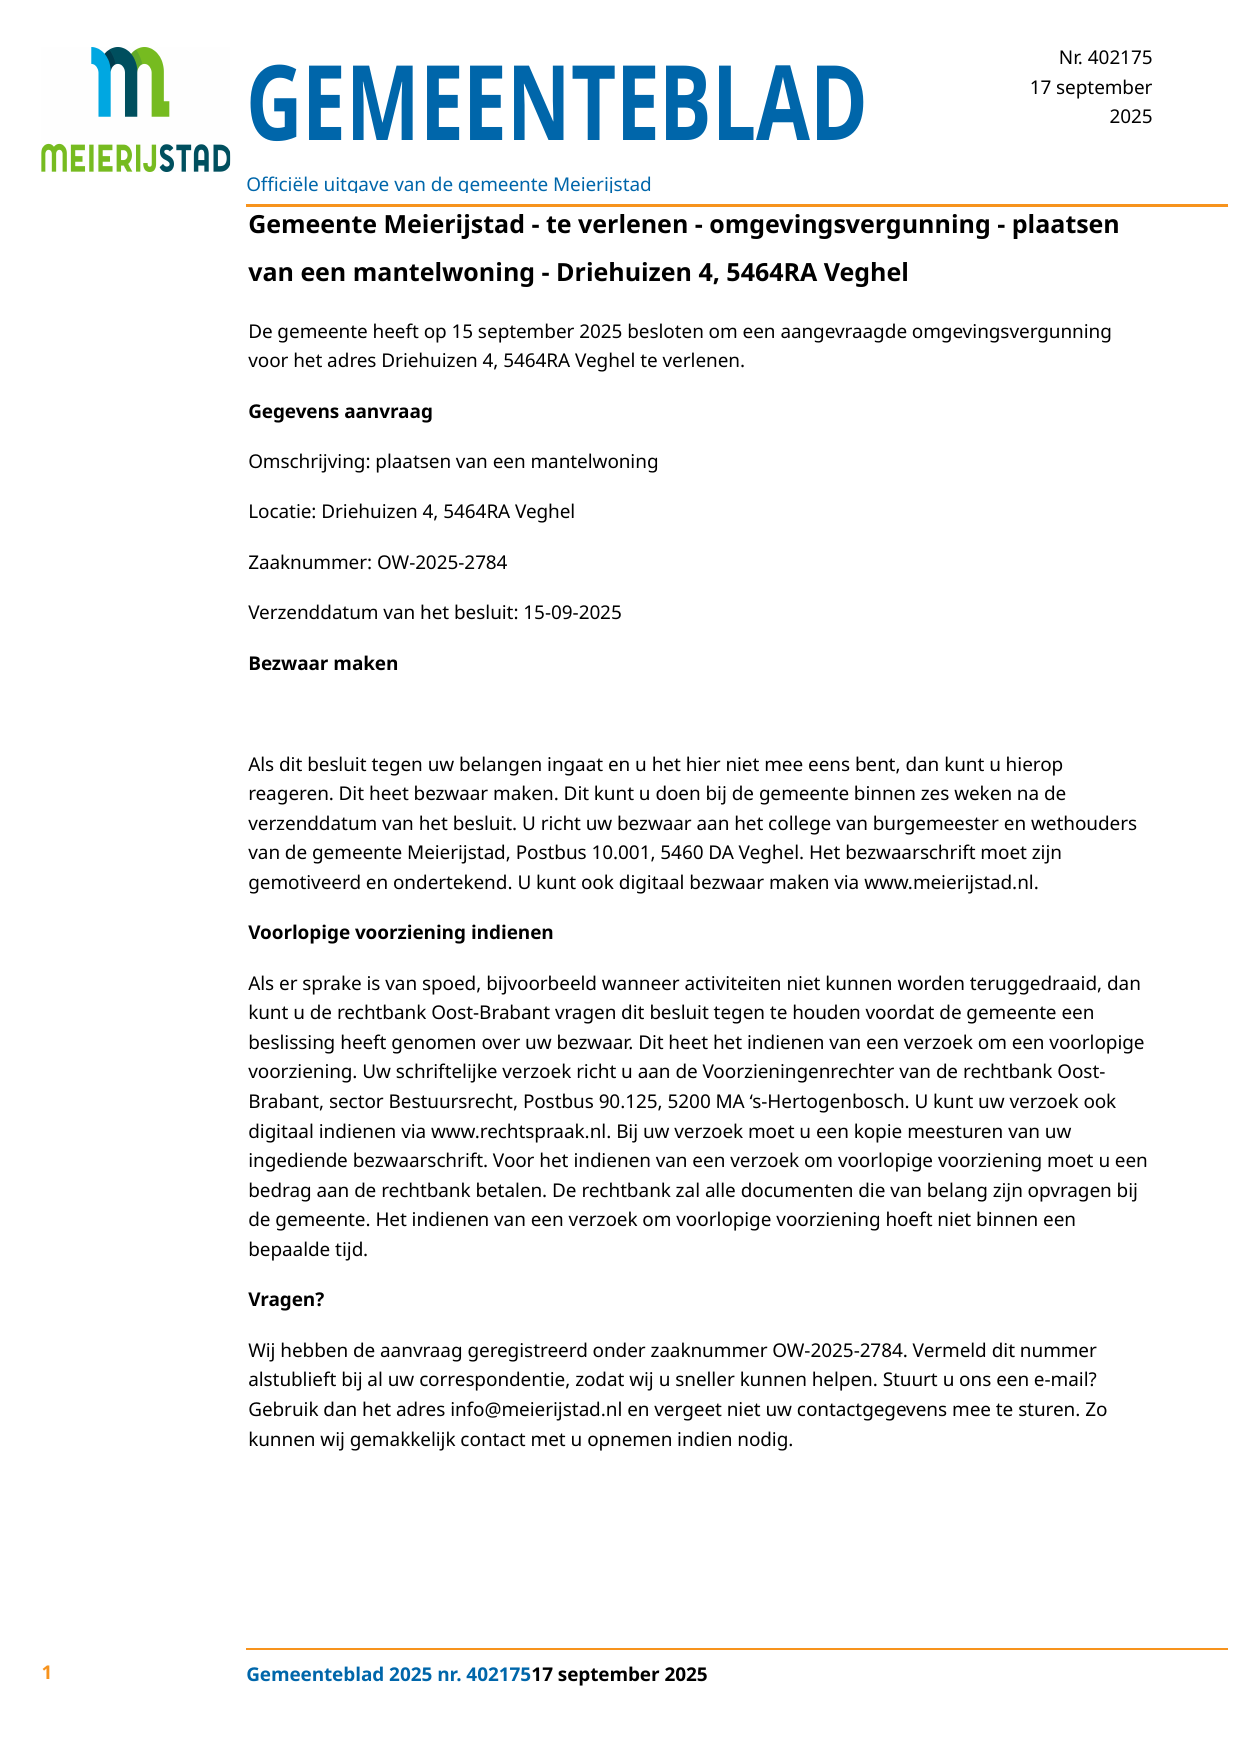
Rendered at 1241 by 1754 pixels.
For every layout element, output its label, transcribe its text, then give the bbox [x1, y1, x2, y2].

text Gegevens aanvraag [248, 398, 1152, 424]
text Bezwaar maken [248, 650, 1152, 676]
text Vragen? [248, 1287, 1152, 1312]
text Omschrijving: plaatsen van een mantelwoning [248, 448, 1152, 474]
text Als er sprake is van spoed, bijvoorbeeld wanneer activiteiten niet kunnen worden teruggedraaid, dan kunt u de rechtbank Oost-Brabant vragen dit besluit tegen te houden voordat de gemeente een beslissing heeft genomen over uw bezwaar. Dit heet het indienen van een verzoek om een voorlopige voorziening. Uw schriftelijke verzoek richt u aan de Voorzieningenrechter van de rechtbank Oost-Brabant, sector Bestuursrecht, Postbus 90.125, 5200 MA ‘s-Hertogenbosch. U kunt uw verzoek ook digitaal indienen via www.rechtspraak.nl. Bij uw verzoek moet u een kopie meesturen van uw ingediende bezwaarschrift. Voor het indienen van een verzoek om voorlopige voorziening moet u een bedrag aan de rechtbank betalen. De rechtbank zal alle documenten die van belang zijn opvragen bij de gemeente. Het indienen van een verzoek om voorlopige voorziening hoeft niet binnen een bepaalde tijd. [248, 970, 1152, 1262]
text Wij hebben de aanvraag geregistreerd onder zaaknummer OW-2025-2784. Vermeld dit nummer alstublieft bij al uw correspondentie, zodat wij u sneller kunnen helpen. Stuurt u ons een e-mail? Gebruik dan het adres info@meierijstad.nl en vergeet niet uw contactgegevens mee te sturen. Zo kunnen wij gemakkelijk contact met u opnemen indien nodig. [248, 1337, 1152, 1452]
text Als dit besluit tegen uw belangen ingaat en u het hier niet mee eens bent, dan kunt u hierop reageren. Dit heet bezwaar maken. Dit kunt u doen bij de gemeente binnen zes weken na de verzenddatum van het besluit. U richt uw bezwaar aan het college van burgemeester en wethouders van de gemeente Meierijstad, Postbus 10.001, 5460 DA Veghel. Het bezwaarschrift moet zijn gemotiveerd en ondertekend. U kunt ook digitaal bezwaar maken via www.meierijstad.nl. [248, 751, 1152, 895]
picture [41, 47, 231, 172]
text Locatie: Driehuizen 4, 5464RA Veghel [248, 499, 1152, 524]
text Gemeente Meierijstad - te verlenen - omgevingsvergunning - plaatsen van een mantelwoning - Driehuizen 4, 5464RA Veghel [248, 207, 1152, 288]
text De gemeente heeft op 15 september 2025 besloten om een aangevraagde omgevingsvergunning voor het adres Driehuizen 4, 5464RA Veghel te verlenen. [248, 318, 1152, 373]
text Zaaknummer: OW-2025-2784 [248, 549, 1152, 575]
text Verzenddatum van het besluit: 15-09-2025 [248, 599, 1152, 625]
text Voorlopige voorziening indienen [248, 919, 1152, 945]
